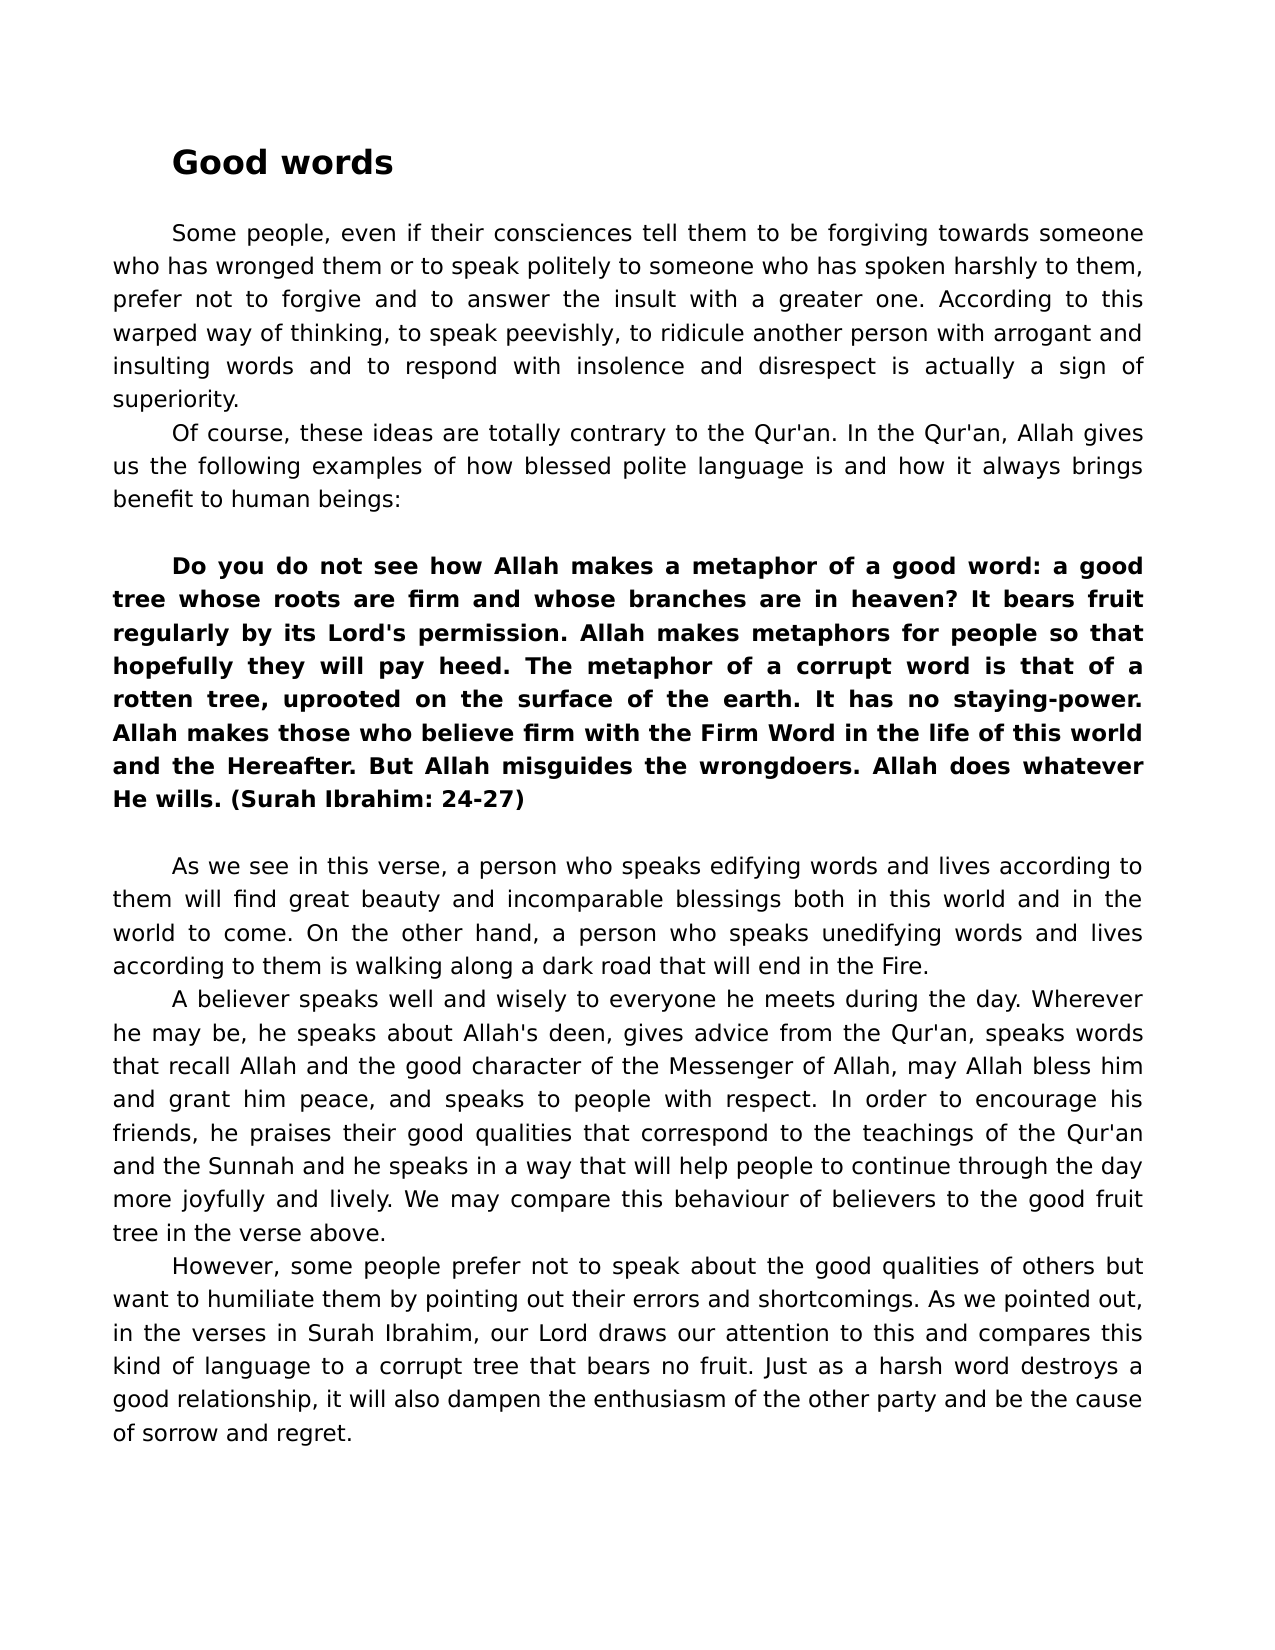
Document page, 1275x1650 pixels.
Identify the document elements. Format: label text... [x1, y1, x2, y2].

text Good words [112, 148, 1145, 181]
text Of course, these ideas are totally contrary to the Qur'an. In the Qur'an, Allah gives us the following examples of how blessed polite language is and how it always brings benefit to human beings: [112, 414, 1145, 514]
text Some people, even if their consciences tell them to be forgiving towards someone who has wronged them or to speak politely to someone who has spoken harshly to them, prefer not to forgive and to answer the insult with a greater one. According to this warped way of thinking, to speak peevishly, to ridicule another person with arrogant and insulting words and to respond with insolence and disrespect is actually a sign of superiority. [112, 214, 1145, 414]
text Do you do not see how Allah makes a metaphor of a good word: a good tree whose roots are firm and whose branches are in heaven? It bears fruit regularly by its Lord's permission. Allah makes metaphors for people so that hopefully they will pay heed. The metaphor of a corrupt word is that of a rotten tree, uprooted on the surface of the earth. It has no staying-power. Allah makes those who believe firm with the Firm Word in the life of this world and the Hereafter. But Allah misguides the wrongdoers. Allah does whatever He wills. (Surah Ibrahim: 24-27) [112, 548, 1145, 814]
text However, some people prefer not to speak about the good qualities of others but want to humiliate them by pointing out their errors and shortcomings. As we pointed out, in the verses in Surah Ibrahim, our Lord draws our attention to this and compares this kind of language to a corrupt tree that bears no fruit. Just as a harsh word destroys a good relationship, it will also dampen the enthusiasm of the other party and be the cause of sorrow and regret. [112, 1248, 1145, 1448]
text As we see in this verse, a person who speaks edifying words and lives according to them will find great beauty and incomparable blessings both in this world and in the world to come. On the other hand, a person who speaks unedifying words and lives according to them is walking along a dark road that will end in the Fire. [112, 848, 1145, 981]
text A believer speaks well and wisely to everyone he meets during the day. Wherever he may be, he speaks about Allah's deen, gives advice from the Qur'an, speaks words that recall Allah and the good character of the Messenger of Allah, may Allah bless him and grant him peace, and speaks to people with respect. In order to encourage his friends, he praises their good qualities that correspond to the teachings of the Qur'an and the Sunnah and he speaks in a way that will help people to continue through the day more joyfully and lively. We may compare this behaviour of believers to the good fruit tree in the verse above. [112, 981, 1145, 1248]
